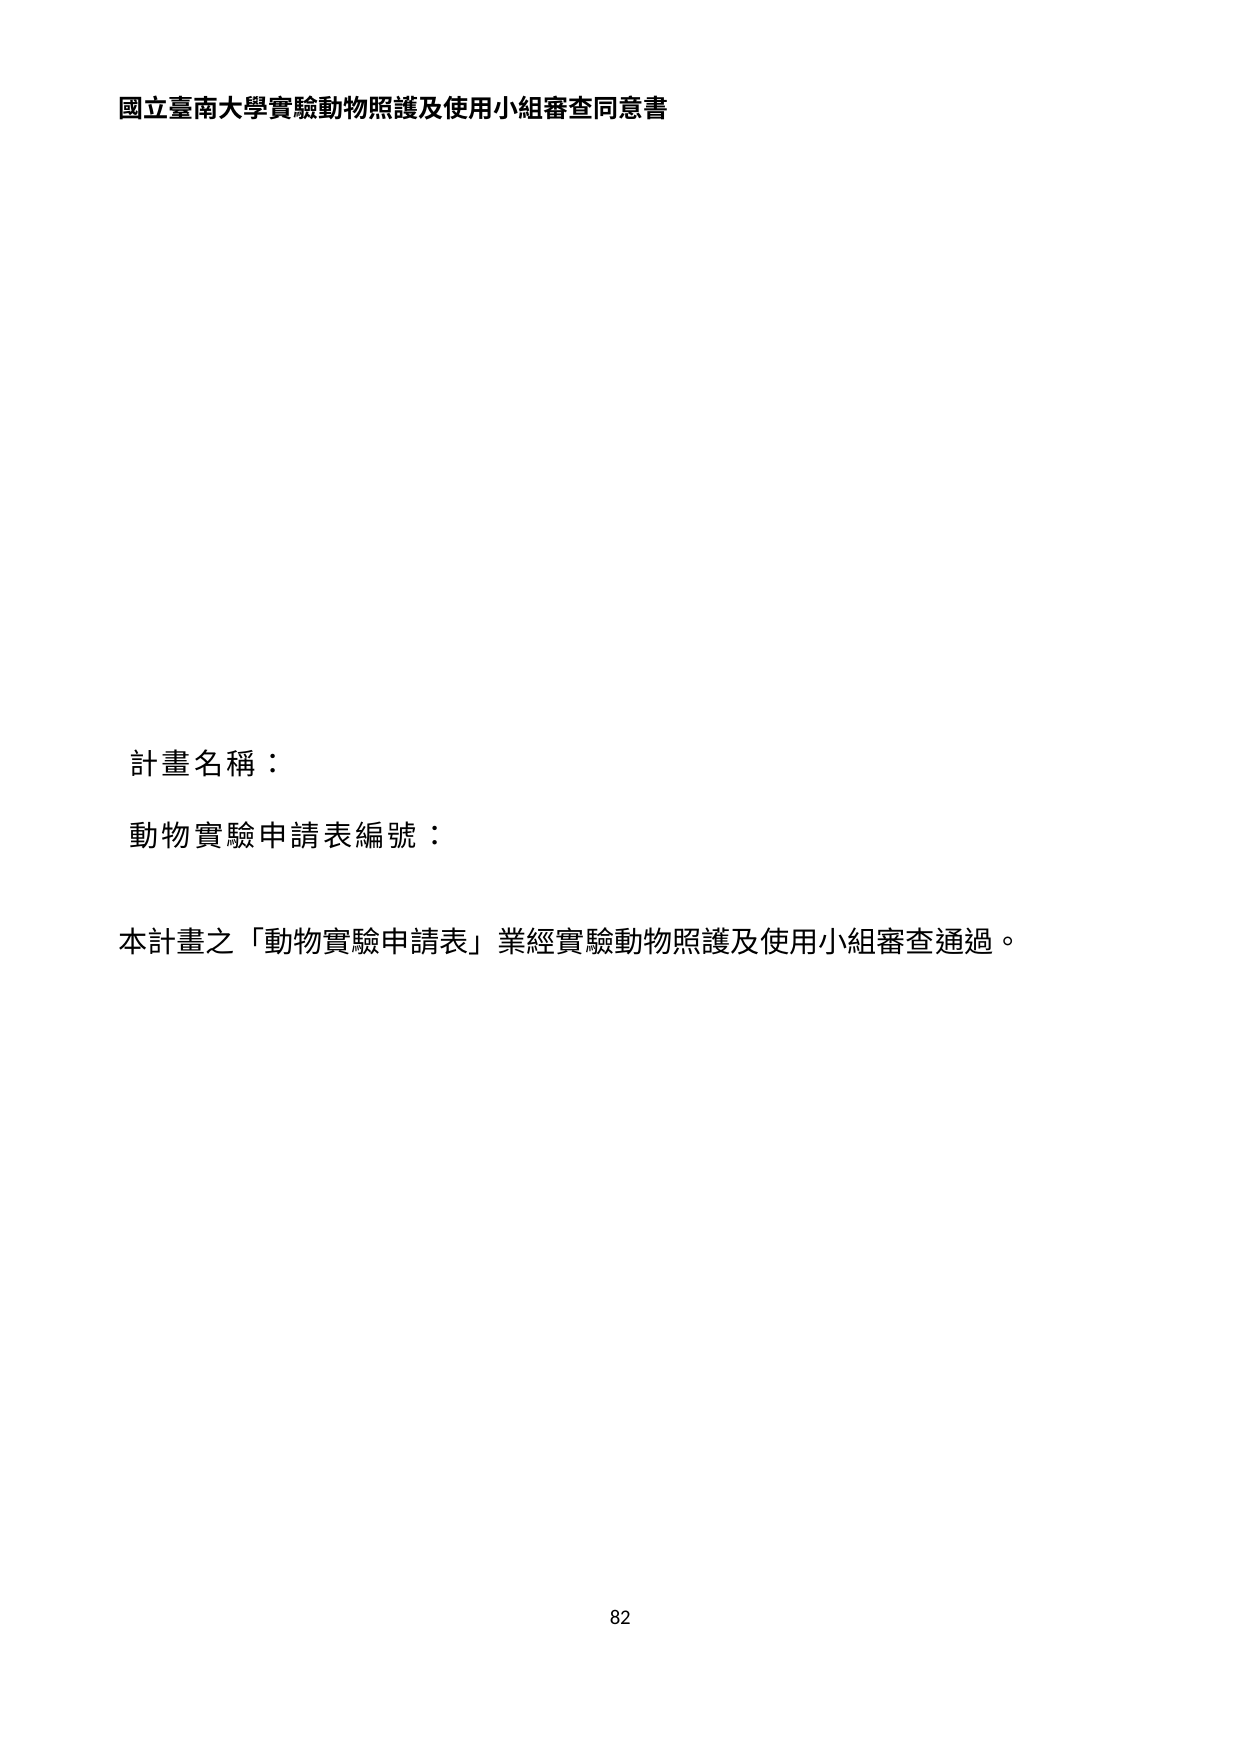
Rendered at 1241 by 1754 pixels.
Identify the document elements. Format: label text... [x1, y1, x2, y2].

table_cell 動物實驗申請表編號： [118, 793, 1128, 855]
text 本計畫之「動物實驗申請表」業經實驗動物照護及使用小組審查通過。 [118, 917, 1149, 961]
table_cell 計畫名稱： [118, 739, 1128, 792]
